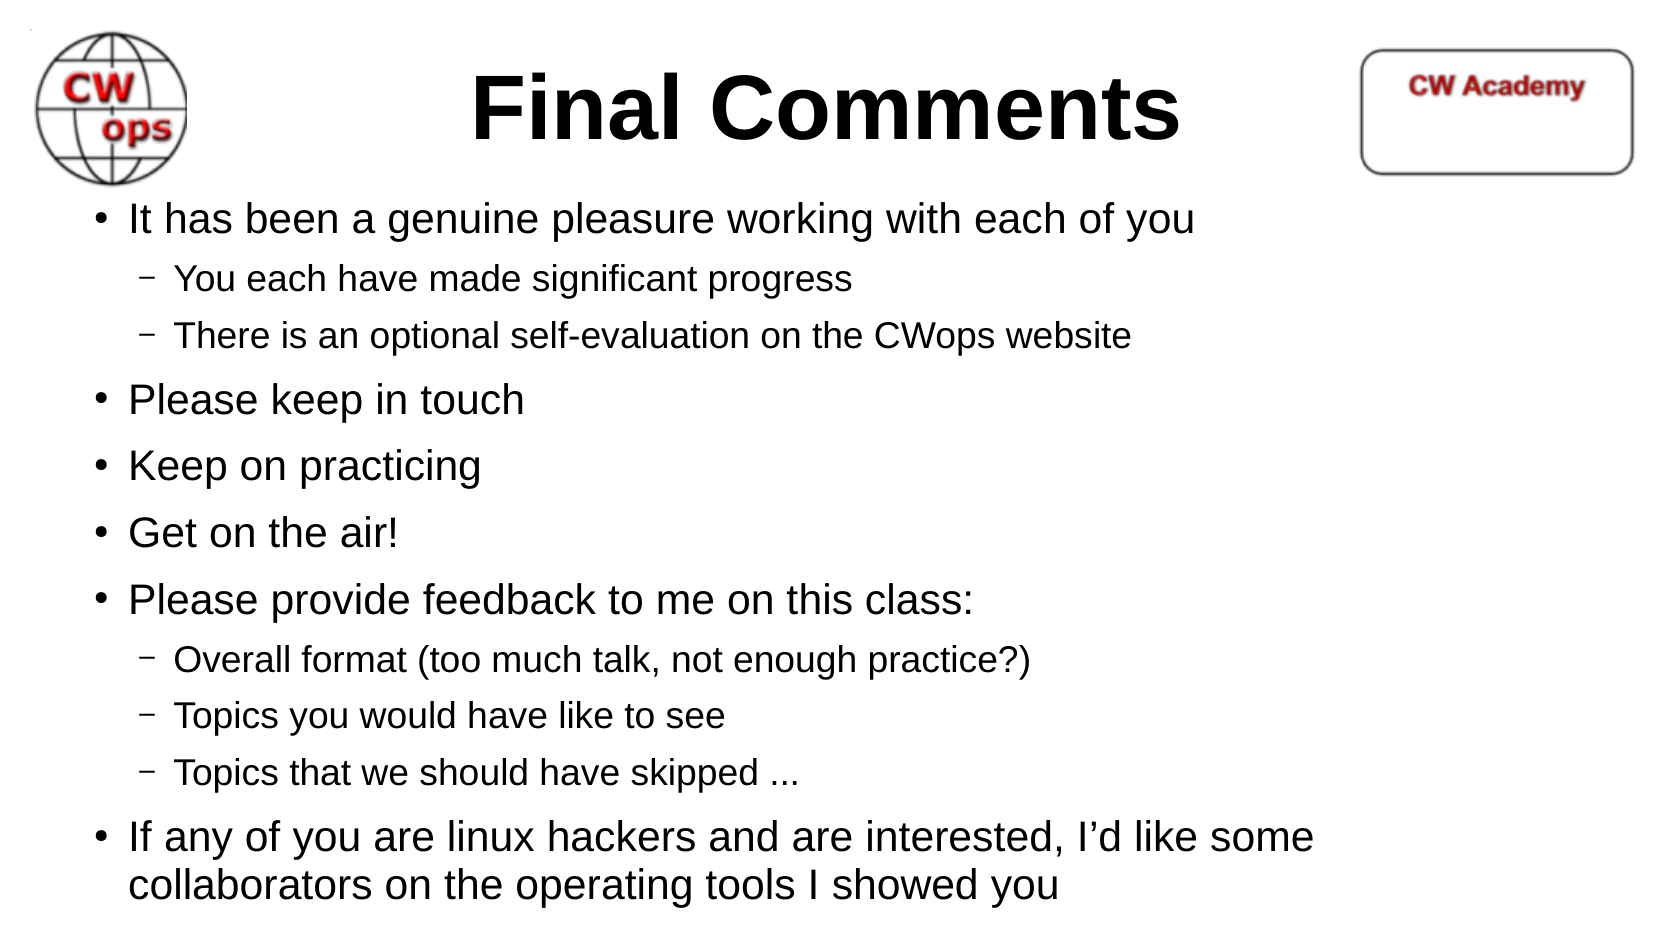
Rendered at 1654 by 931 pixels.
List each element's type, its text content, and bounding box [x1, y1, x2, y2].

picture [30, 29, 187, 194]
title Final Comments [82, 30, 1571, 186]
list It has been a genuine pleasure working with each of you You each have made significant progress There is an optional self-evaluation on the CWops website Please keep in touch Keep on practicing Get on the air! Please provide feedback to me on this class: Overall format (too much talk, not enough practice?) Topics you would have like to see Topics that we should have skipped ... If any of you are linux hackers and are interested, I’d like some collaborators on the operating tools I showed you [82, 195, 1571, 915]
picture [1571, 37, 1640, 186]
